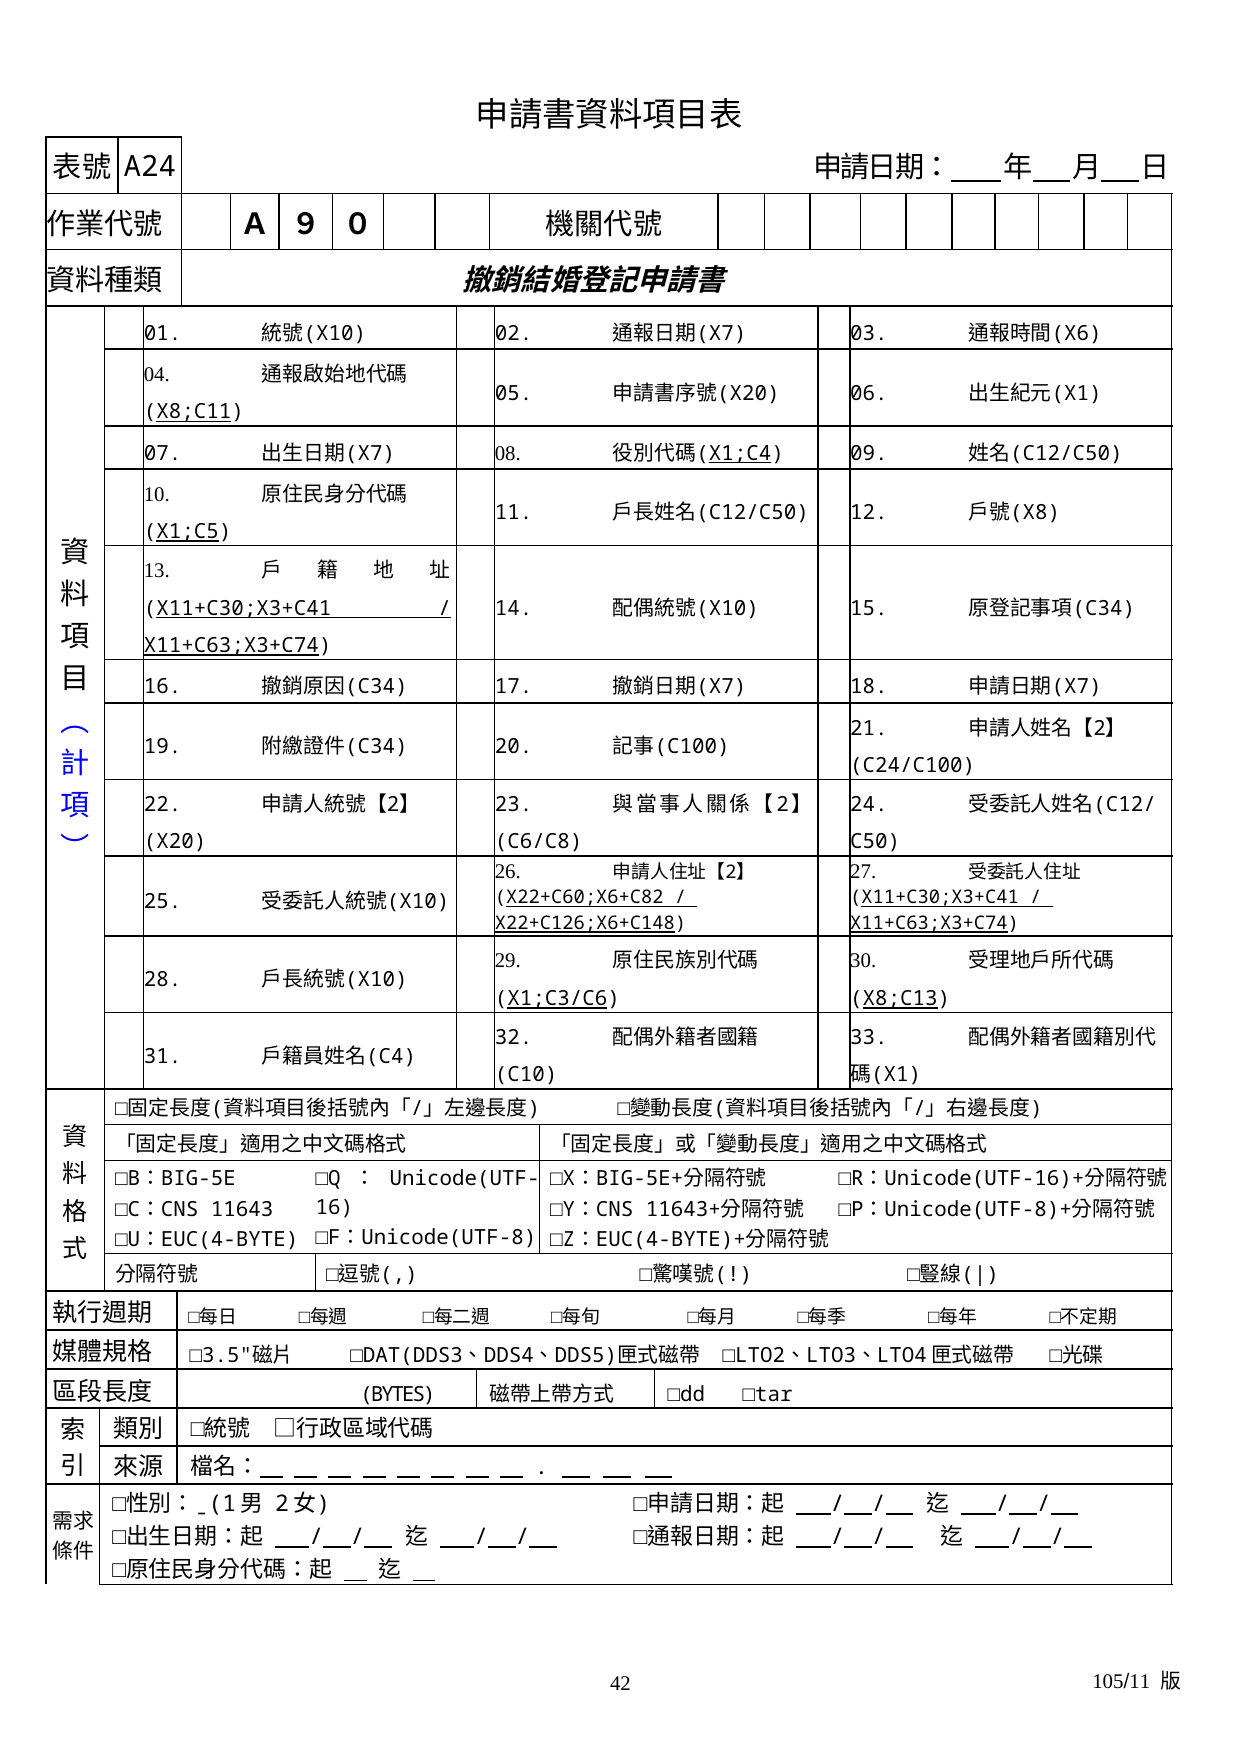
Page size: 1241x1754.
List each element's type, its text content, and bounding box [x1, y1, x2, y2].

table_cell 申請人統號【2】(X20) [144, 780, 456, 855]
table_cell [1039, 194, 1083, 249]
table_cell 資料格式 [47, 1090, 104, 1290]
table_cell [457, 307, 494, 348]
table_cell 類別 [100, 1409, 176, 1445]
table_cell □光碟 [1049, 1331, 1171, 1368]
table_cell 媒體規格 [47, 1331, 176, 1368]
table_cell [819, 937, 849, 1011]
table_cell [182, 194, 230, 249]
table_cell 受委託人統號(X10) [144, 857, 456, 935]
table_cell □驚嘆號(!) [629, 1254, 897, 1290]
table_cell 出生日期(X7) [144, 427, 456, 468]
table_cell □每旬 [551, 1292, 675, 1329]
table_cell [105, 307, 143, 348]
table_cell [105, 660, 143, 702]
table_cell [819, 1013, 849, 1088]
table_cell 「固定長度」適用之中文碼格式 [105, 1125, 539, 1160]
table_cell 戶籍員姓名(C4) [144, 1013, 456, 1088]
table_cell Ａ [231, 194, 278, 249]
table_cell [384, 194, 434, 249]
table_cell □每月 [675, 1292, 797, 1329]
table_cell 役別代碼(X1;C4) [495, 427, 817, 468]
table_cell [819, 546, 849, 659]
table_cell [436, 194, 489, 249]
table_cell 原住民族別代碼(X1;C3/C6) [495, 937, 817, 1011]
table_cell 受委託人姓名(C12/C50) [851, 780, 1171, 855]
table_cell [457, 660, 494, 702]
table_cell 配偶外籍者國籍別代碼(X1) [851, 1013, 1171, 1088]
table_cell [819, 857, 849, 935]
table_cell 需求條件 [47, 1485, 99, 1584]
table_cell [105, 470, 143, 545]
table_cell 原住民身分代碼(X1;C5) [144, 470, 456, 545]
table_cell [457, 780, 494, 855]
table_cell 戶籍地址(X11+C30;X3+C41 / X11+C63;X3+C74) [144, 546, 456, 659]
table_cell □每日 [178, 1292, 299, 1329]
table_cell 附繳證件(C34) [144, 704, 456, 778]
table_cell [105, 546, 143, 659]
table_cell (BYTES) [178, 1370, 476, 1407]
table_cell 與當事人關係【2】(C6/C8) [495, 780, 817, 855]
table_cell [719, 194, 764, 249]
table_cell □每二週 [423, 1292, 551, 1329]
table_cell 姓名(C12/C50) [851, 427, 1171, 468]
table_cell ９ [280, 194, 332, 249]
table_cell 記事(C100) [495, 704, 817, 778]
table_cell 索引 [47, 1409, 99, 1483]
table_cell 機關代號 [490, 194, 717, 249]
table_cell [457, 1013, 494, 1088]
table_cell □X：BIG-5E+分隔符號 □Y：CNS 11643+分隔符號 □Z：EUC(4-BYTE)+分隔符號 [540, 1161, 838, 1252]
table_cell □每週 [299, 1292, 423, 1329]
table_cell 配偶統號(X10) [495, 546, 817, 659]
table_cell 通報啟始地代碼(X8;C11) [144, 350, 456, 425]
table_header 申請書資料項目表 [46, 88, 1172, 136]
table_cell □不定期 [1049, 1292, 1171, 1329]
table_cell 戶號(X8) [851, 470, 1171, 545]
table_cell [819, 427, 849, 468]
table_cell □R：Unicode(UTF-16)+分隔符號 □P：Unicode(UTF-8)+分隔符號 [838, 1161, 1171, 1252]
table_cell 申請人住址【2】(X22+C60;X6+C82 / X22+C126;X6+C148) [495, 857, 817, 935]
table_cell [819, 470, 849, 545]
table_cell [105, 704, 143, 778]
table_cell 申請日期(X7) [851, 660, 1171, 702]
table_cell [819, 704, 849, 778]
table_cell 執行週期 [47, 1292, 176, 1329]
table_cell 統號(X10) [144, 307, 456, 348]
table_cell [1085, 194, 1127, 249]
table_cell □每季 [797, 1292, 928, 1329]
table_cell ０ [333, 194, 383, 249]
table_cell [819, 660, 849, 702]
table_cell [907, 194, 951, 249]
table_cell [105, 780, 143, 855]
table_cell 戶長姓名(C12/C50) [495, 470, 817, 545]
table_cell □申請日期：起 / / 迄 / / □通報日期：起 / / 迄 / / [633, 1485, 1171, 1584]
table_cell 受委託人住址(X11+C30;X3+C41 / X11+C63;X3+C74) [851, 857, 1171, 935]
table_cell 磁帶上帶方式 [477, 1370, 654, 1407]
table_cell [457, 937, 494, 1011]
table_cell 撤銷結婚登記申請書 [182, 250, 1171, 305]
table_cell 來源 [100, 1447, 176, 1483]
table_cell [765, 194, 809, 249]
table_cell 配偶外籍者國籍(C10) [495, 1013, 817, 1088]
table_cell □統號 □行政區域代碼 [178, 1409, 1171, 1445]
table_cell 戶長統號(X10) [144, 937, 456, 1011]
table_cell □每年 [928, 1292, 1049, 1329]
table_cell □B：BIG-5E □C：CNS 11643 □U：EUC(4-BYTE) [105, 1161, 315, 1252]
table_cell [861, 194, 905, 249]
table_cell [105, 857, 143, 935]
table_cell 資料項目︵計 項︶ [47, 307, 104, 1088]
table_cell [105, 427, 143, 468]
table_cell [105, 937, 143, 1011]
table_cell A24 [119, 138, 181, 192]
table_cell □逗號(,) [316, 1254, 629, 1290]
table_cell [953, 194, 994, 249]
table_cell 撤銷原因(C34) [144, 660, 456, 702]
table_cell 「固定長度」或「變動長度」適用之中文碼格式 [540, 1125, 1171, 1160]
table_cell □3.5"磁片 [178, 1331, 350, 1368]
table_cell □固定長度(資料項目後括號內「/」左邊長度) [105, 1090, 607, 1124]
table_cell [457, 470, 494, 545]
table_cell 通報日期(X7) [495, 307, 817, 348]
table_cell 表號 [47, 138, 117, 192]
table_cell □豎線(|) [897, 1254, 1171, 1290]
table_cell □性別：ˍ(1男 2女) □出生日期：起 / / 迄 / / □原住民身分代碼：起 迄 [100, 1485, 633, 1584]
table_cell □Q：Unicode(UTF-16) □F：Unicode(UTF-8) [315, 1161, 539, 1252]
table_cell 作業代號 [47, 194, 181, 249]
table_cell [457, 350, 494, 425]
table_cell 原登記事項(C34) [851, 546, 1171, 659]
table_cell [457, 704, 494, 778]
table_cell □DAT(DDS3、DDS4、DDS5)匣式磁帶 [350, 1331, 722, 1368]
table_cell 區段長度 [47, 1370, 176, 1407]
table_cell 分隔符號 [105, 1254, 315, 1290]
table_cell [105, 1013, 143, 1088]
table_cell [819, 780, 849, 855]
table_cell 資料種類 [47, 250, 181, 305]
table_cell 通報時間(X6) [851, 307, 1171, 348]
table_cell □dd □tar [655, 1370, 1171, 1407]
table_cell 申請書序號(X20) [495, 350, 817, 425]
table_cell 出生紀元(X1) [851, 350, 1171, 425]
table_cell [457, 546, 494, 659]
table_cell [811, 194, 860, 249]
table_cell □變動長度(資料項目後括號內「/」右邊長度) [607, 1090, 1171, 1124]
table_cell 申請人姓名【2】(C24/C100) [851, 704, 1171, 778]
table_cell 撤銷日期(X7) [495, 660, 817, 702]
table_cell [996, 194, 1038, 249]
table_cell [819, 307, 849, 348]
table_cell 申請日期： 年 月 日 [182, 136, 1172, 192]
table_cell 檔名： . [178, 1447, 1171, 1483]
table_cell 受理地戶所代碼(X8;C13) [851, 937, 1171, 1011]
table_cell [105, 350, 143, 425]
table_cell [457, 857, 494, 935]
table_cell □LTO2、LTO3、LTO4匣式磁帶 [723, 1331, 1049, 1368]
table_cell [1128, 194, 1171, 249]
table_cell [457, 427, 494, 468]
table_cell [819, 350, 849, 425]
